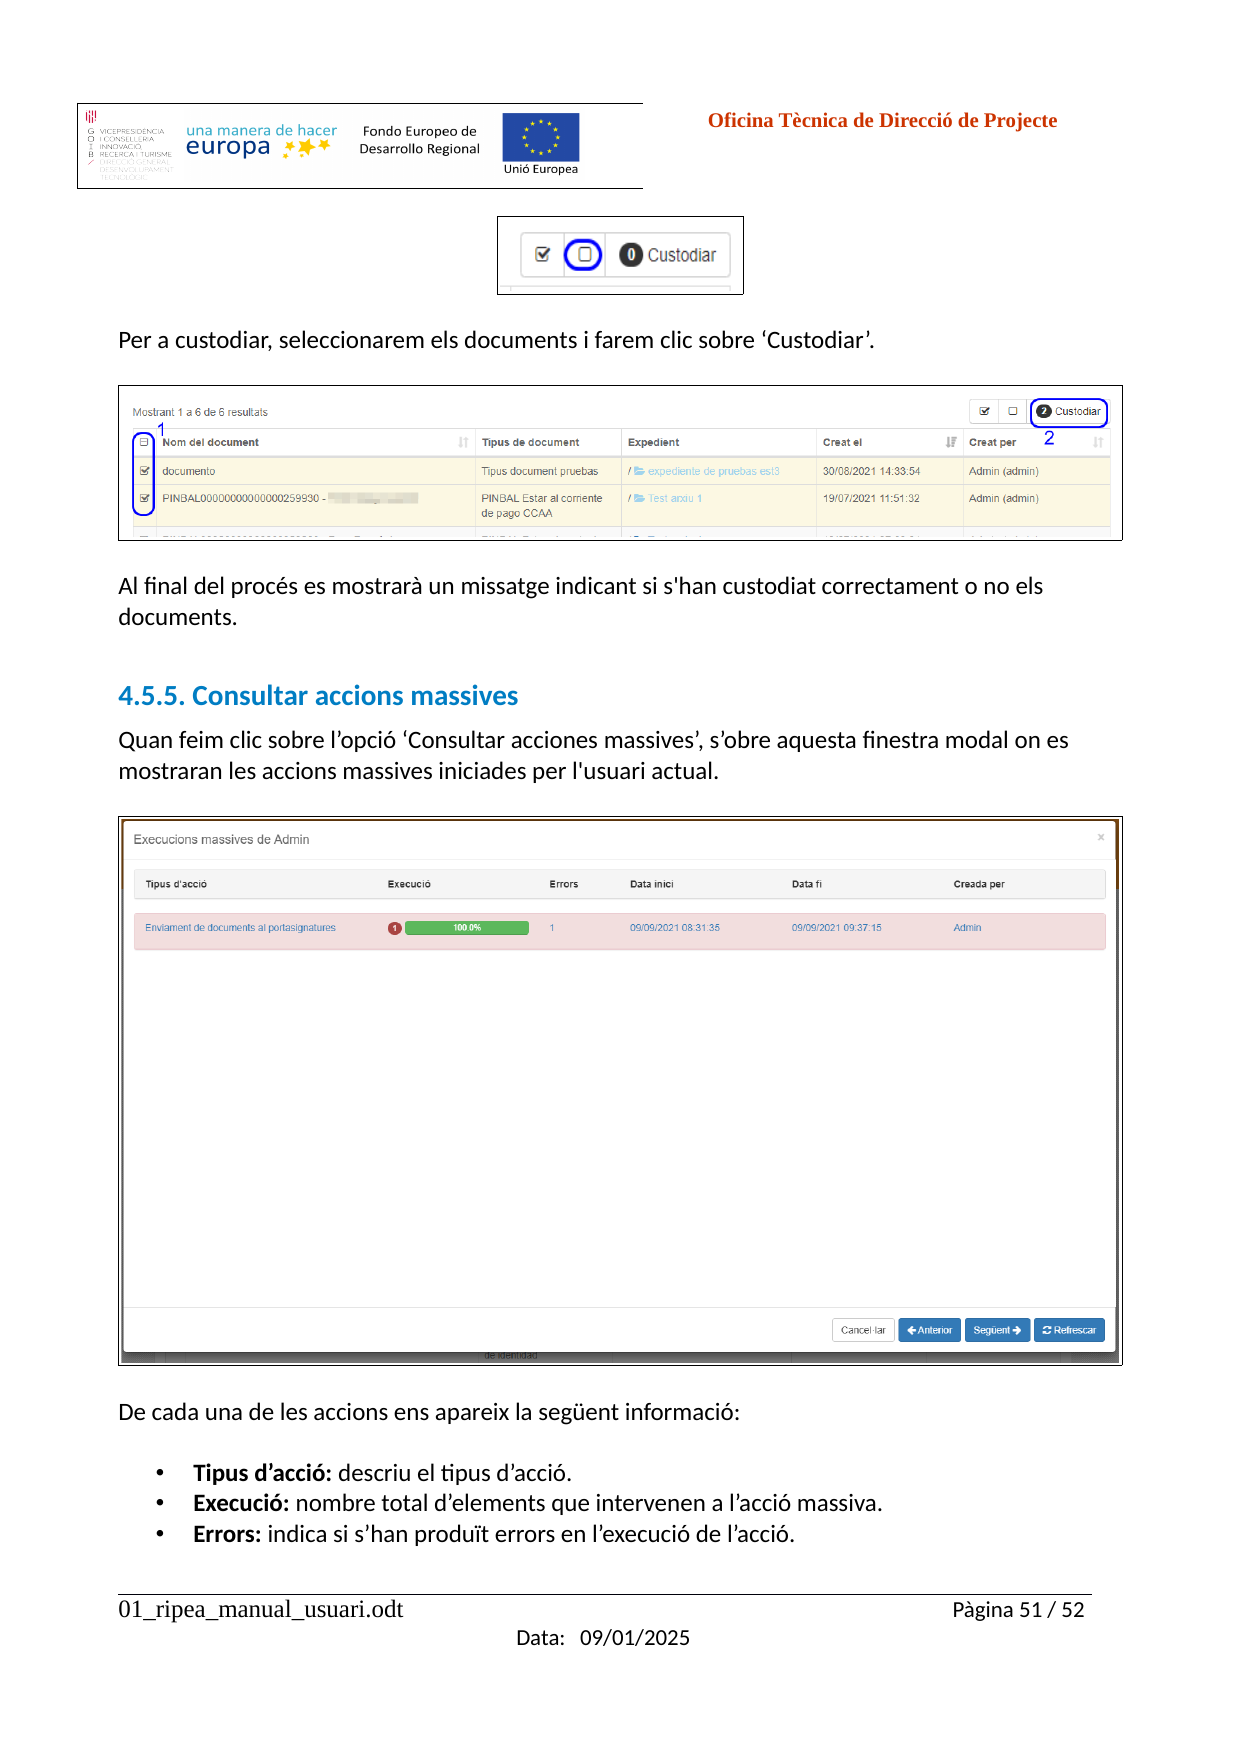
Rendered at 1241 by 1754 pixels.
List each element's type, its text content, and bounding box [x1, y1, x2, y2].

text Al final del procés es mostrarà un missatge indicant si s'han custodiat correctament o no els documents. [118, 570, 1122, 631]
picture [500, 219, 741, 291]
text Quan feim clic sobre l’opció ‘Consultar acciones massives’, s’obre aquesta finestra modal on es mostraran les accions massives iniciades per l'usuari actual. [118, 725, 1122, 786]
picture [121, 388, 1119, 537]
picture [82, 108, 178, 182]
picture [121, 819, 1119, 1363]
picture [184, 108, 585, 182]
text De cada una de les accions ens apareix la següent informació: [118, 1396, 1122, 1426]
subtitle 4.5.5. Consultar accions massives [118, 677, 1122, 712]
list Execució: nombre total d’elements que intervenen a l’acció massiva. [156, 1487, 1122, 1518]
list Tipus d’acció: descriu el tipus d’acció. [156, 1457, 1122, 1487]
text Per a custodiar, seleccionarem els documents i farem clic sobre ‘Custodiar’. [118, 324, 1122, 355]
list Errors: indica si s’han produït errors en l’execució de l’acció. [156, 1518, 1122, 1548]
